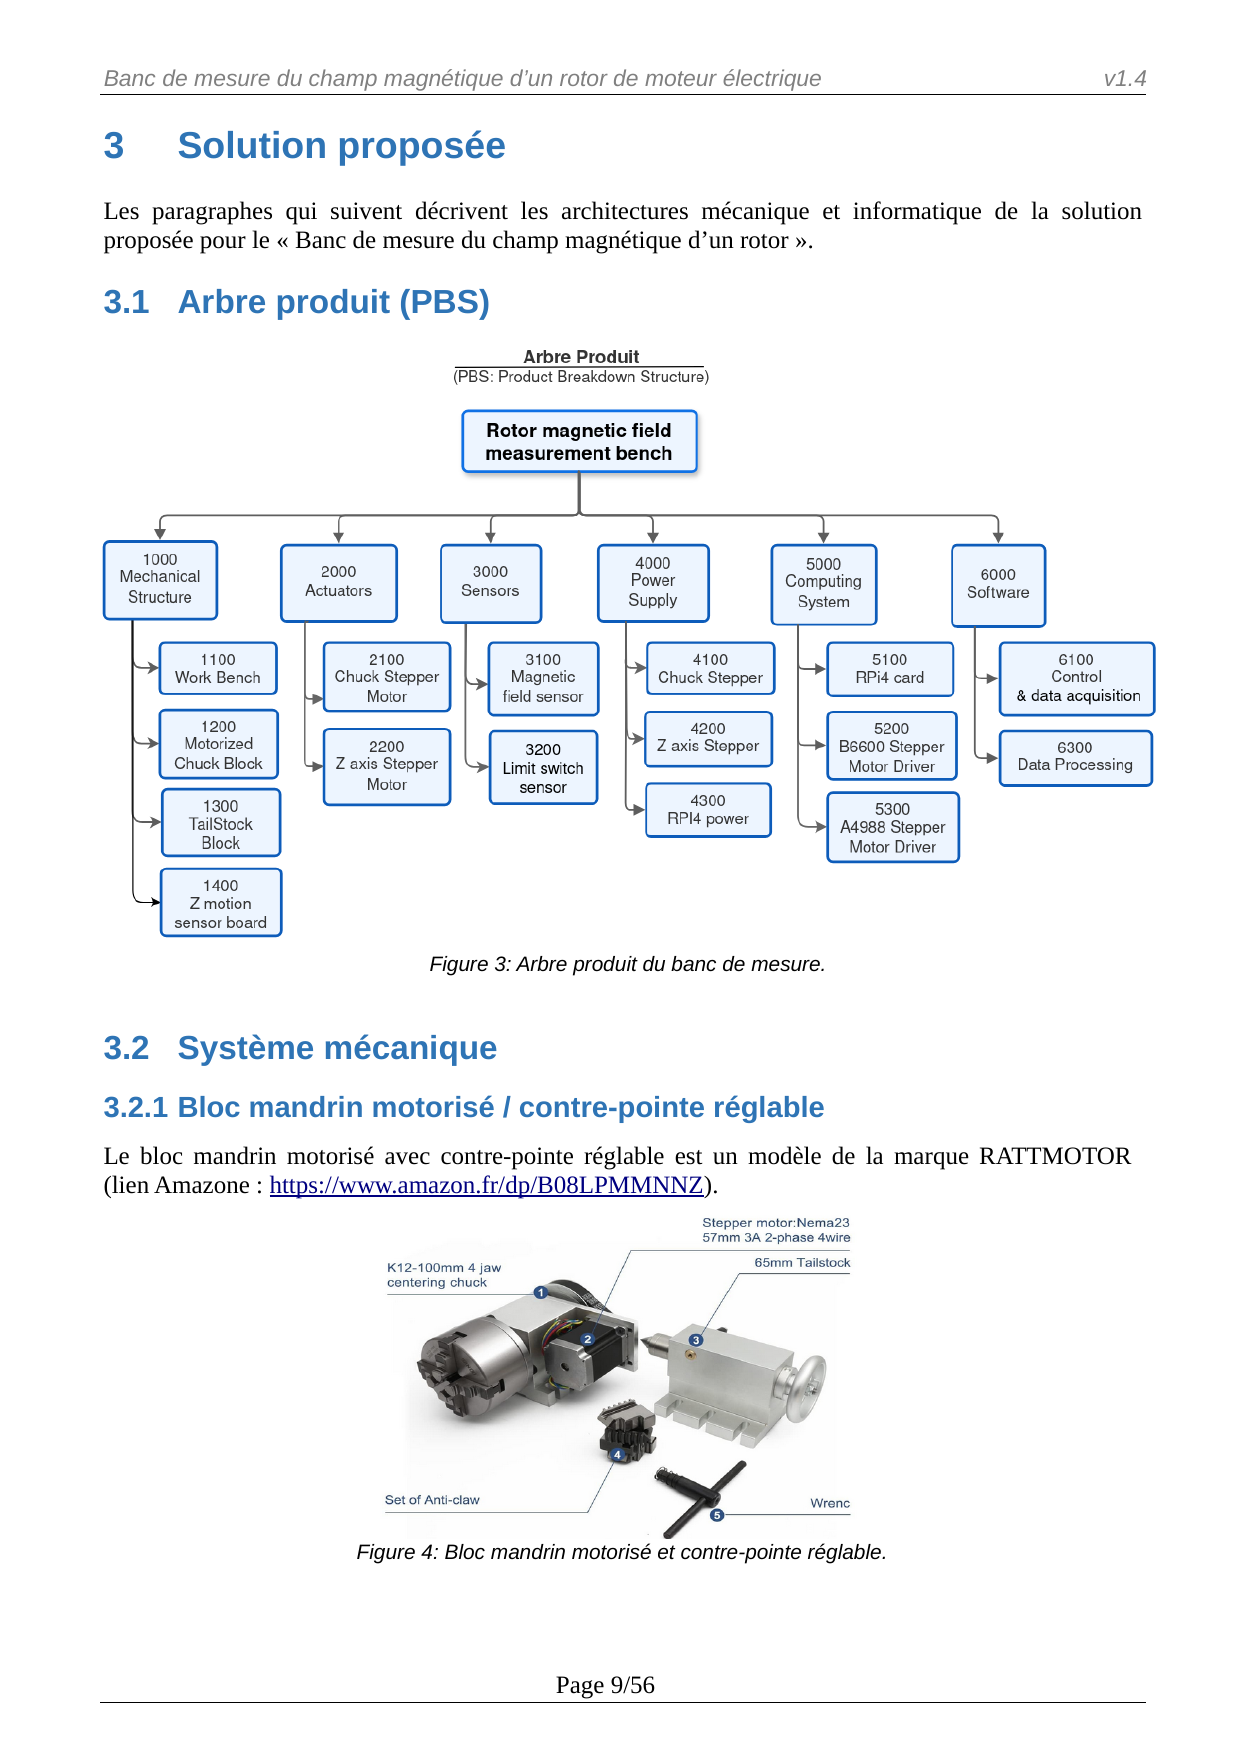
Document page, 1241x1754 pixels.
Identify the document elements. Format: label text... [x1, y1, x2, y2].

picture [379, 1211, 867, 1539]
subtitle Bloc mandrin motorisé / contre-pointe réglable [103, 1090, 1143, 1124]
text Figure 3: Arbre produit du banc de mesure. [103, 940, 1154, 976]
subtitle Solution proposée [103, 124, 1143, 167]
subtitle Arbre produit (PBS) [103, 283, 1143, 321]
picture [101, 345, 1157, 940]
text Les paragraphes qui suivent décrivent les architectures mécanique et informatique de la solution proposée pour le « Banc de mesure du champ magnétique d’un rotor ». [103, 196, 1143, 254]
text Figure 4: Bloc mandrin motorisé et contre-pointe réglable. [342, 1537, 904, 1563]
subtitle Système mécanique [103, 1028, 1143, 1067]
text Le bloc mandrin motorisé avec contre-pointe réglable est un modèle de la marque RATTMOTOR (lien Amazone : https://www.amazon.fr/dp/B08LPMMNNZ). [103, 1141, 1143, 1199]
